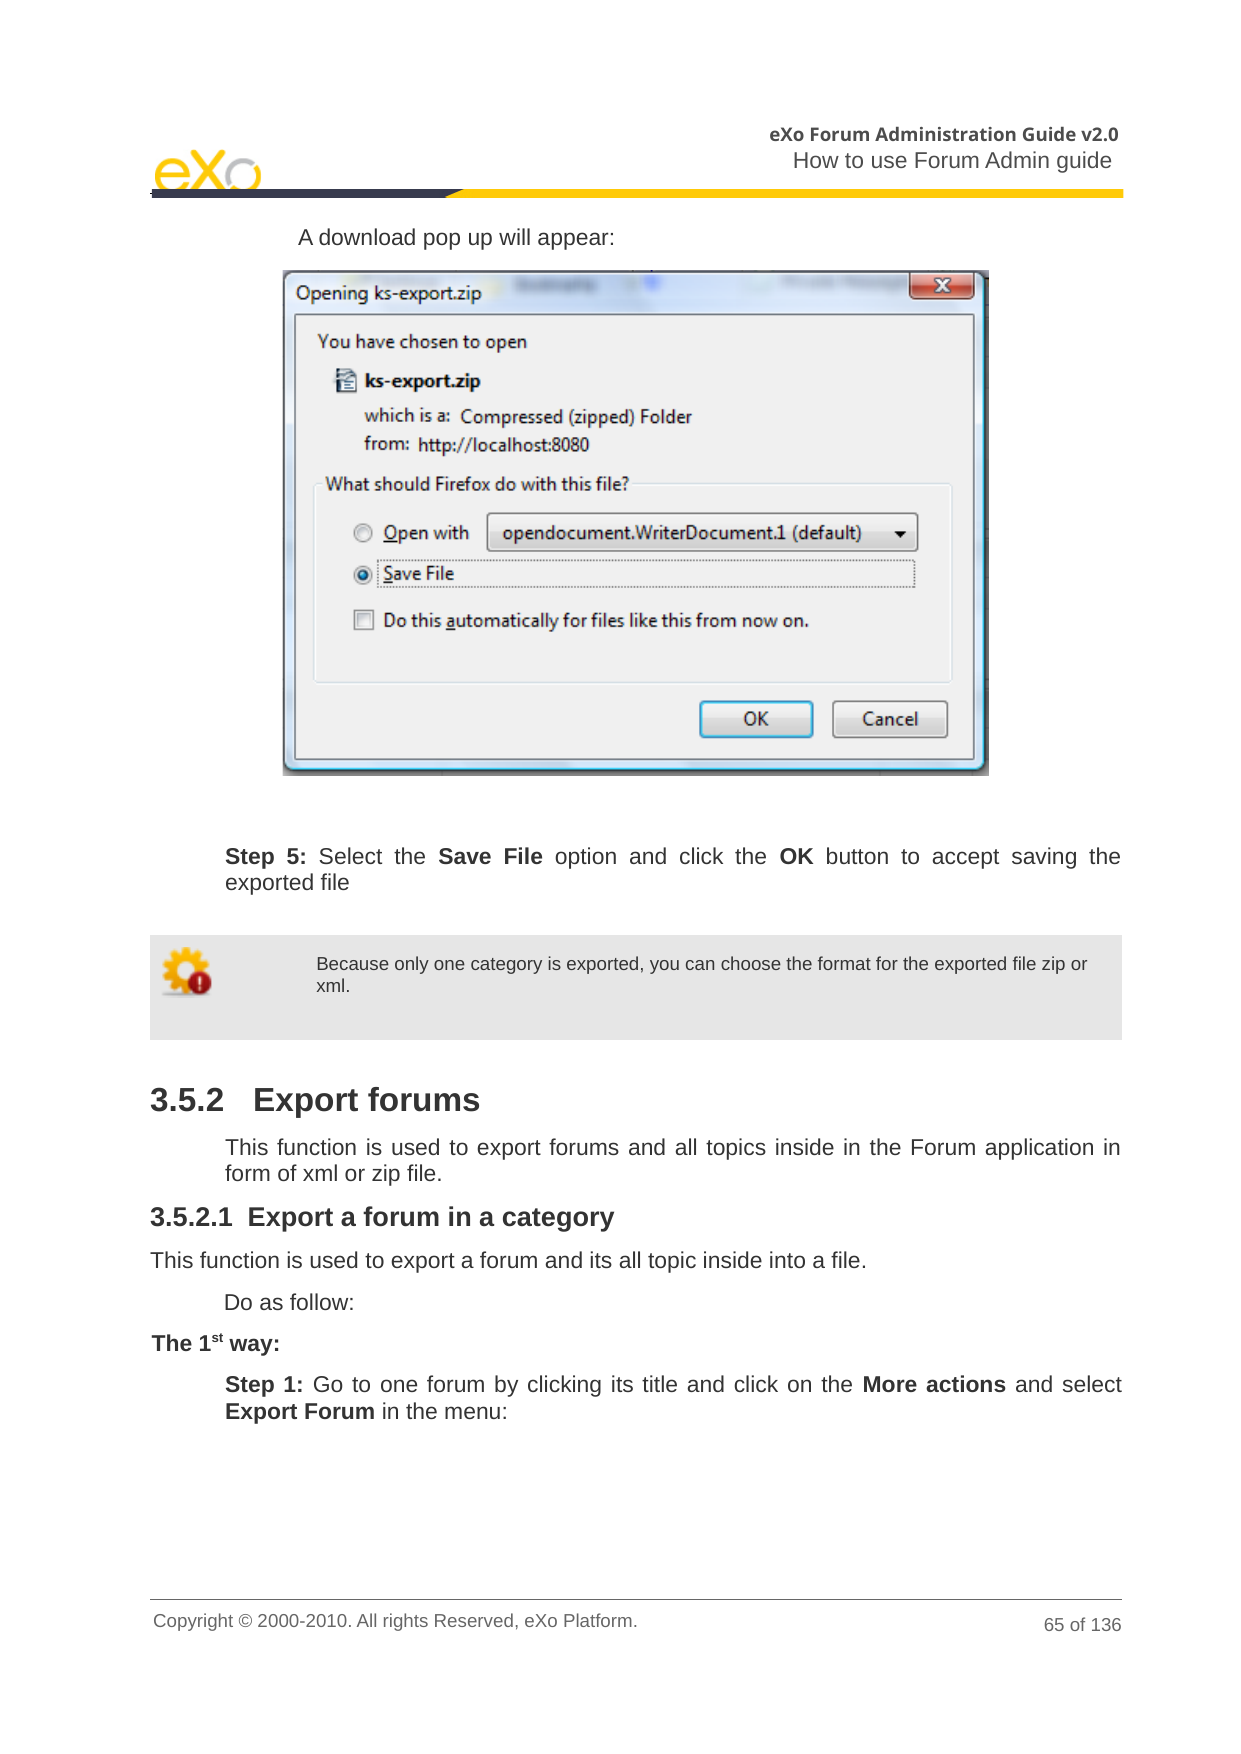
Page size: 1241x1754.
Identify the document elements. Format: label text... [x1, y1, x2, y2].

list Step 5: Select the Save File option and click the OK button to accept saving the exported file [187, 843, 1122, 896]
subtitle Export a forum in a category [150, 1201, 1122, 1232]
list The 1st way: [114, 1330, 1122, 1356]
subtitle Export forums [150, 1080, 1122, 1118]
list Step 1: Go to one forum by clicking its title and click on the More actions and select Export Forum in the menu: [187, 1371, 1122, 1424]
table_header Because only one category is exported, you can choose the format for the exported file zip or xml. [235, 935, 1122, 1040]
list This function is used to export forums and all topics inside in the Forum application in form of xml or zip file. [187, 1133, 1122, 1186]
list A download pop up will appear: [260, 223, 1122, 250]
picture [151, 149, 1124, 198]
picture [161, 947, 212, 998]
table_header [150, 935, 235, 1040]
text Do as follow: [150, 1289, 1122, 1315]
text This function is used to export a forum and its all topic inside into a file. [150, 1247, 1122, 1274]
picture [282, 270, 989, 776]
